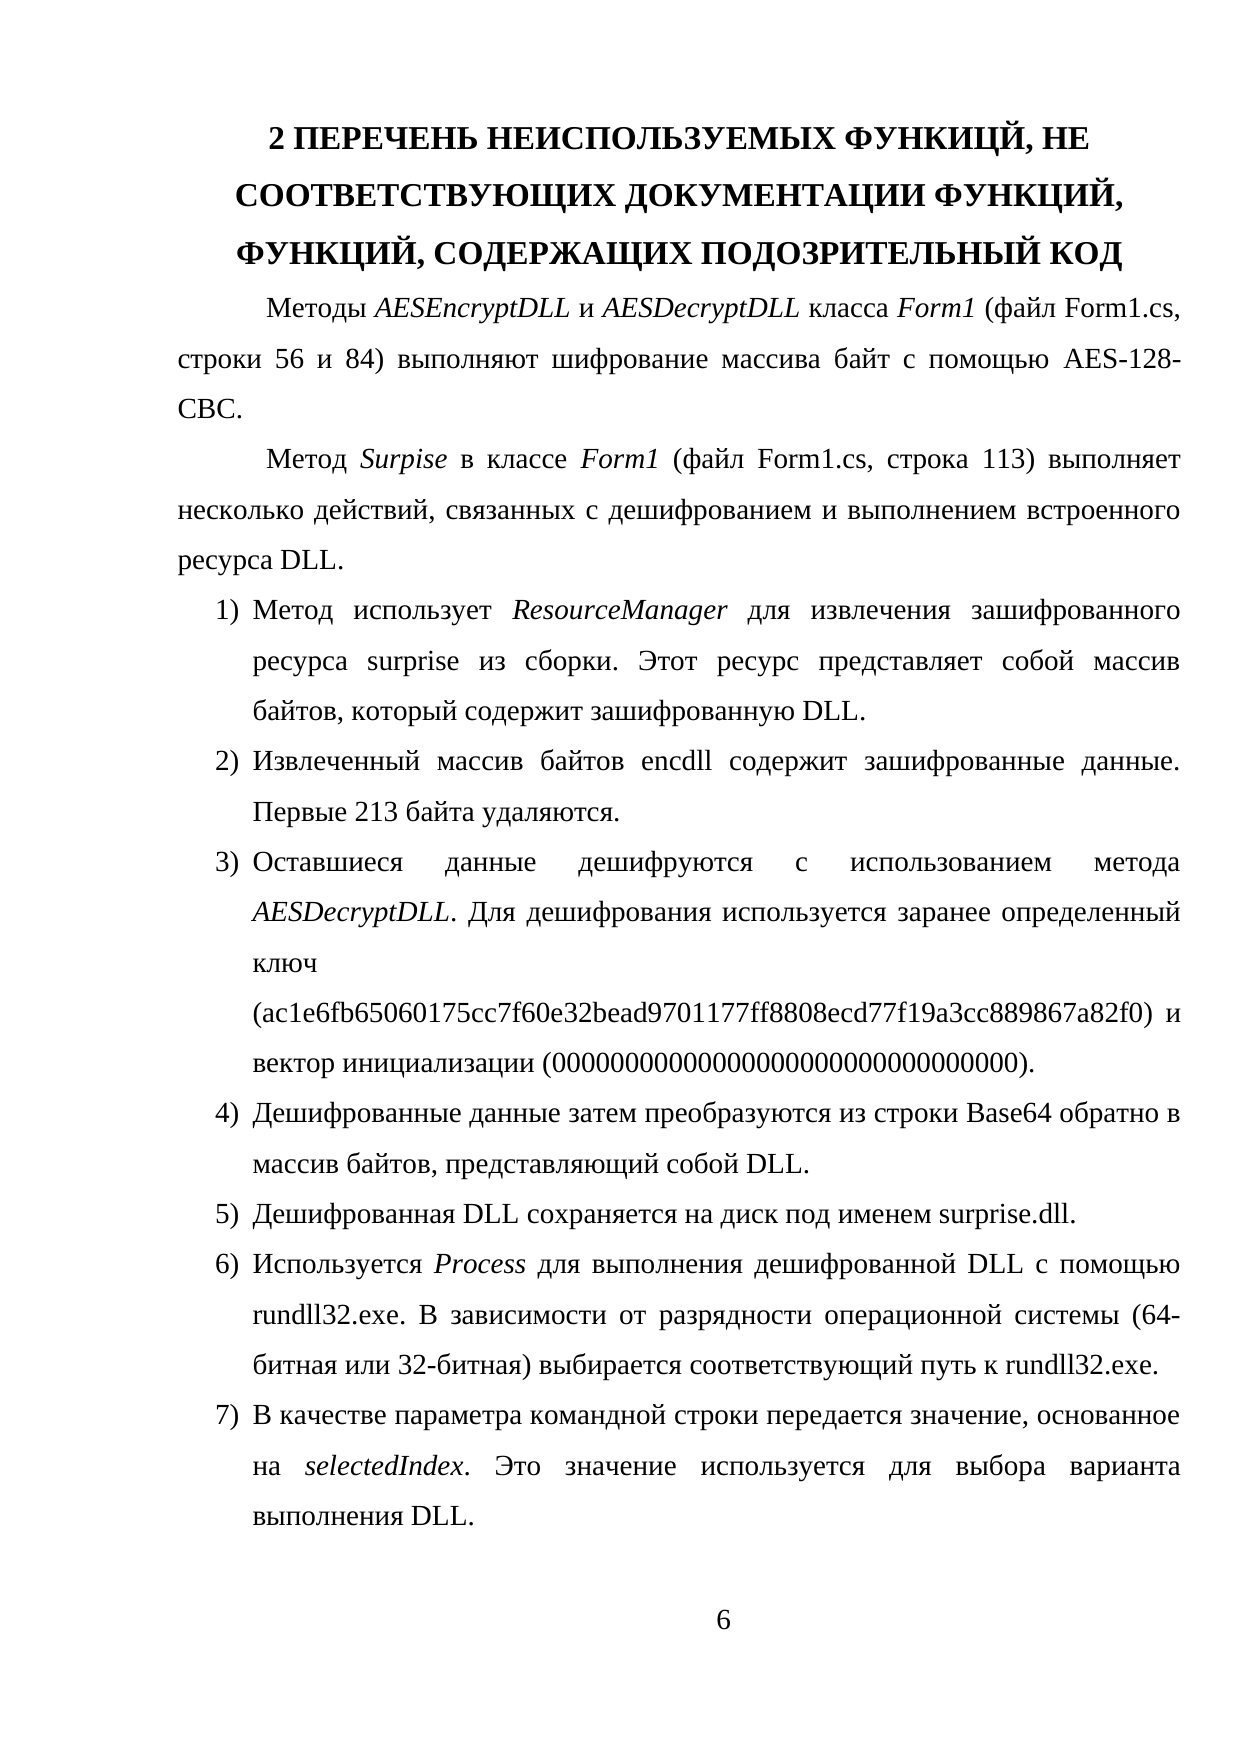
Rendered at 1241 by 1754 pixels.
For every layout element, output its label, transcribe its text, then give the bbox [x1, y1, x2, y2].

text Метод Surpise в классе Form1 (файл Form1.cs, строка 113) выполняет несколько действий, связанных с дешифрованием и выполнением встроенного ресурса DLL. [177, 442, 1181, 576]
list Извлеченный массив байтов encdll содержит зашифрованные данные. Первые 213 байта удаляются. [215, 743, 1181, 827]
list В качестве параметра командной строки передается значение, основанное на selectedIndex. Это значение используется для выбора варианта выполнения DLL. [215, 1397, 1181, 1532]
list Оставшиеся данные дешифруются с использованием метода AESDecryptDLL. Для дешифрования используется заранее определенный ключ (ac1e6fb65060175cc7f60e32bead9701177ff8808ecd77f19a3cc889867a82f0) и вектор инициализации (00000000000000000000000000000000). [215, 844, 1181, 1079]
list Используется Process для выполнения дешифрованной DLL с помощью rundll32.exe. В зависимости от разрядности операционной системы (64-битная или 32-битная) выбирается соответствующий путь к rundll32.exe. [215, 1247, 1181, 1381]
text Методы AESEncryptDLL и AESDecryptDLL класса Form1 (файл Form1.cs, строки 56 и 84) выполняют шифрование массива байт с помощью AES-128-CBC. [177, 291, 1181, 425]
list Дешифрованная DLL сохраняется на диск под именем surprise.dll. [215, 1196, 1181, 1230]
list Дешифрованные данные затем преобразуются из строки Base64 обратно в массив байтов, представляющий собой DLL. [215, 1096, 1181, 1179]
list Метод использует ResourceManager для извлечения зашифрованного ресурса surprise из сборки. Этот ресурс представляет собой массив байтов, который содержит зашифрованную DLL. [215, 592, 1181, 727]
subtitle 2 ПЕРЕЧЕНЬ НЕИСПОЛЬЗУЕМЫХ ФУНКИЦЙ, НЕ СООТВЕТСТВУЮЩИХ ДОКУМЕНТАЦИИ ФУНКЦИЙ, ФУНКЦИЙ, СОДЕРЖАЩИХ ПОДОЗРИТЕЛЬНЫЙ КОД [177, 118, 1181, 271]
